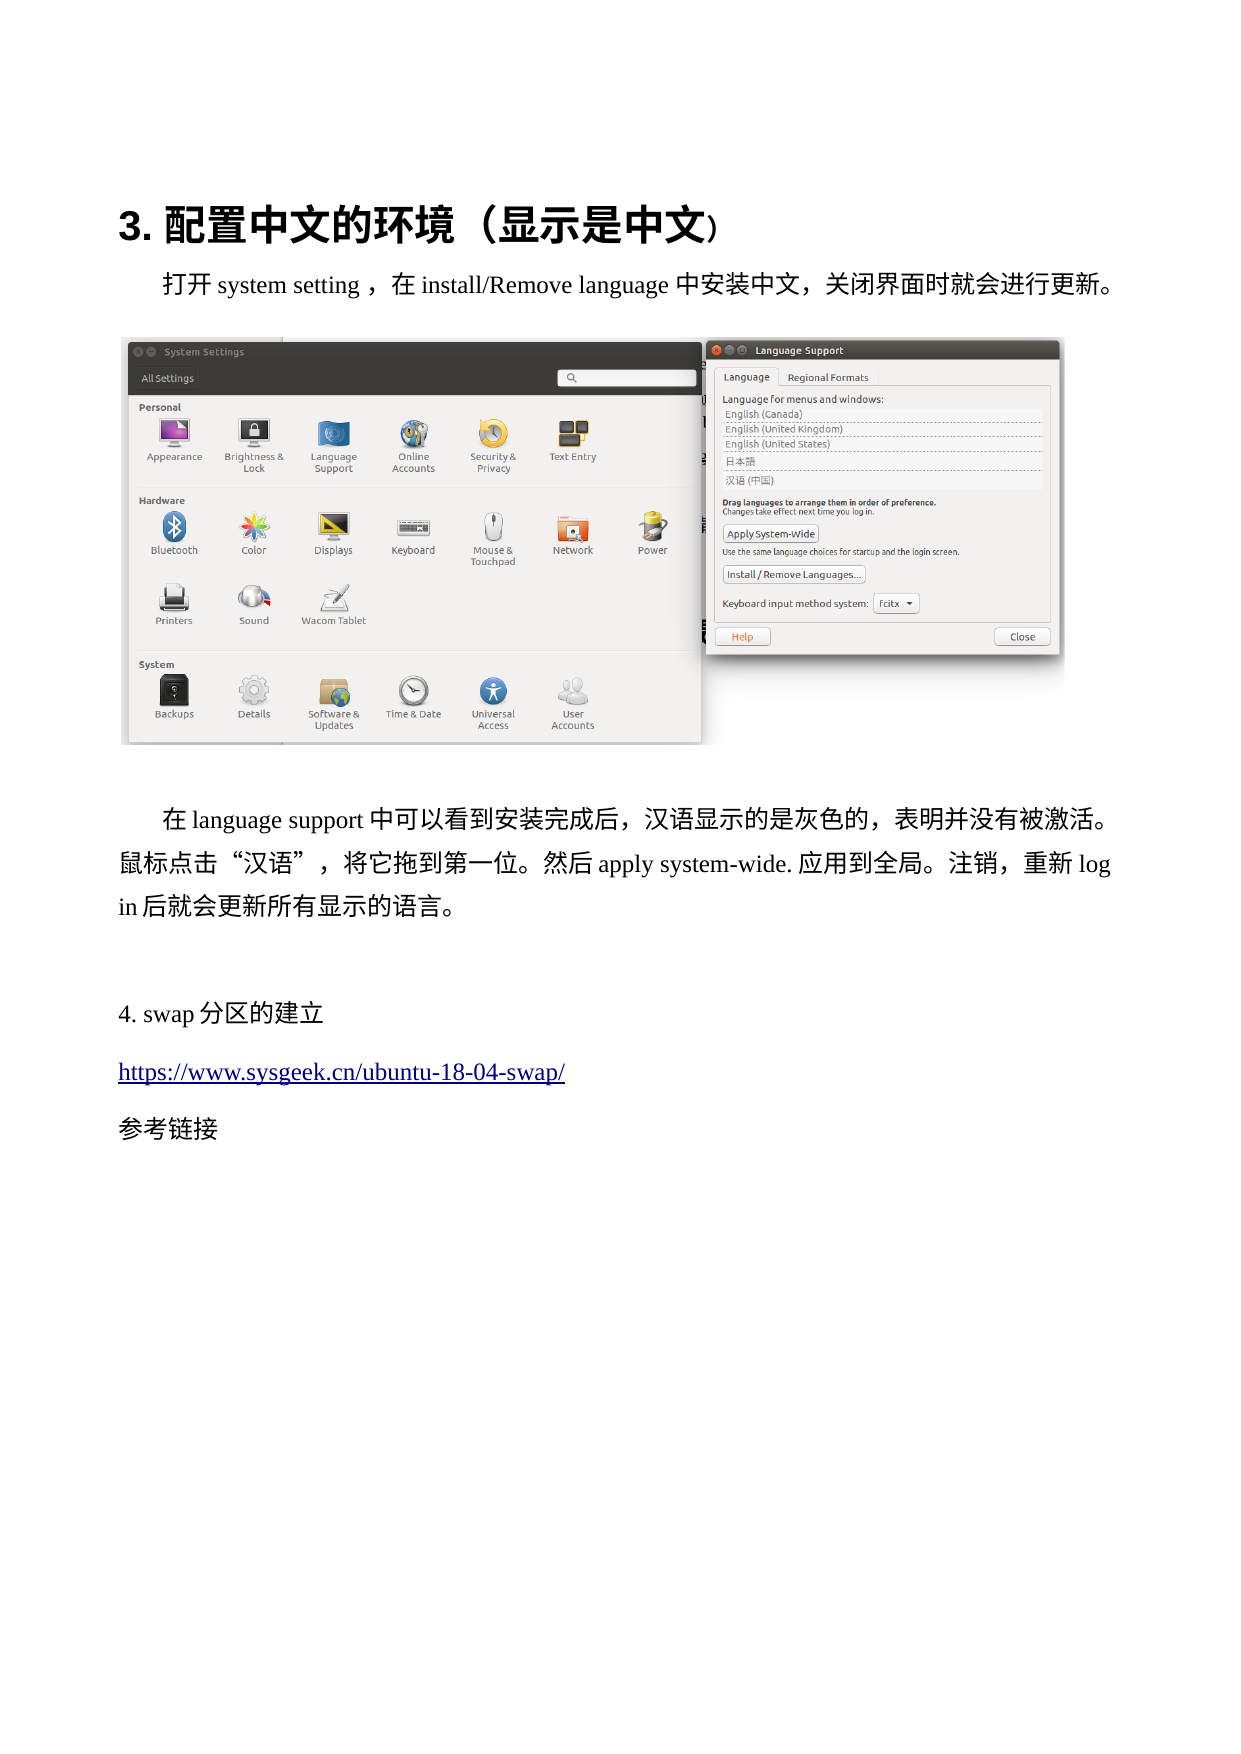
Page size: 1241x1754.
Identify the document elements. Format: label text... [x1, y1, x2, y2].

text 打开 system setting ，在install/Remove language 中安装中文，关闭界面时就会进行更新。 [118, 265, 1122, 301]
picture [121, 337, 1065, 745]
text 在language support 中可以看到安装完成后，汉语显示的是灰色的，表明并没有被激活。鼠标点击“汉语”，将它拖到第一位。然后apply system-wide. 应用到全局。注销，重新log in后就会更新所有显示的语言。 [118, 799, 1122, 923]
text 参考链接 [118, 1109, 1122, 1146]
subtitle 3. 配置中文的环境（显示是中文） [118, 192, 1122, 252]
text https://www.sysgeek.cn/ubuntu-18-04-swap/ [118, 1052, 1122, 1088]
text 4. swap分区的建立 [118, 993, 1122, 1030]
